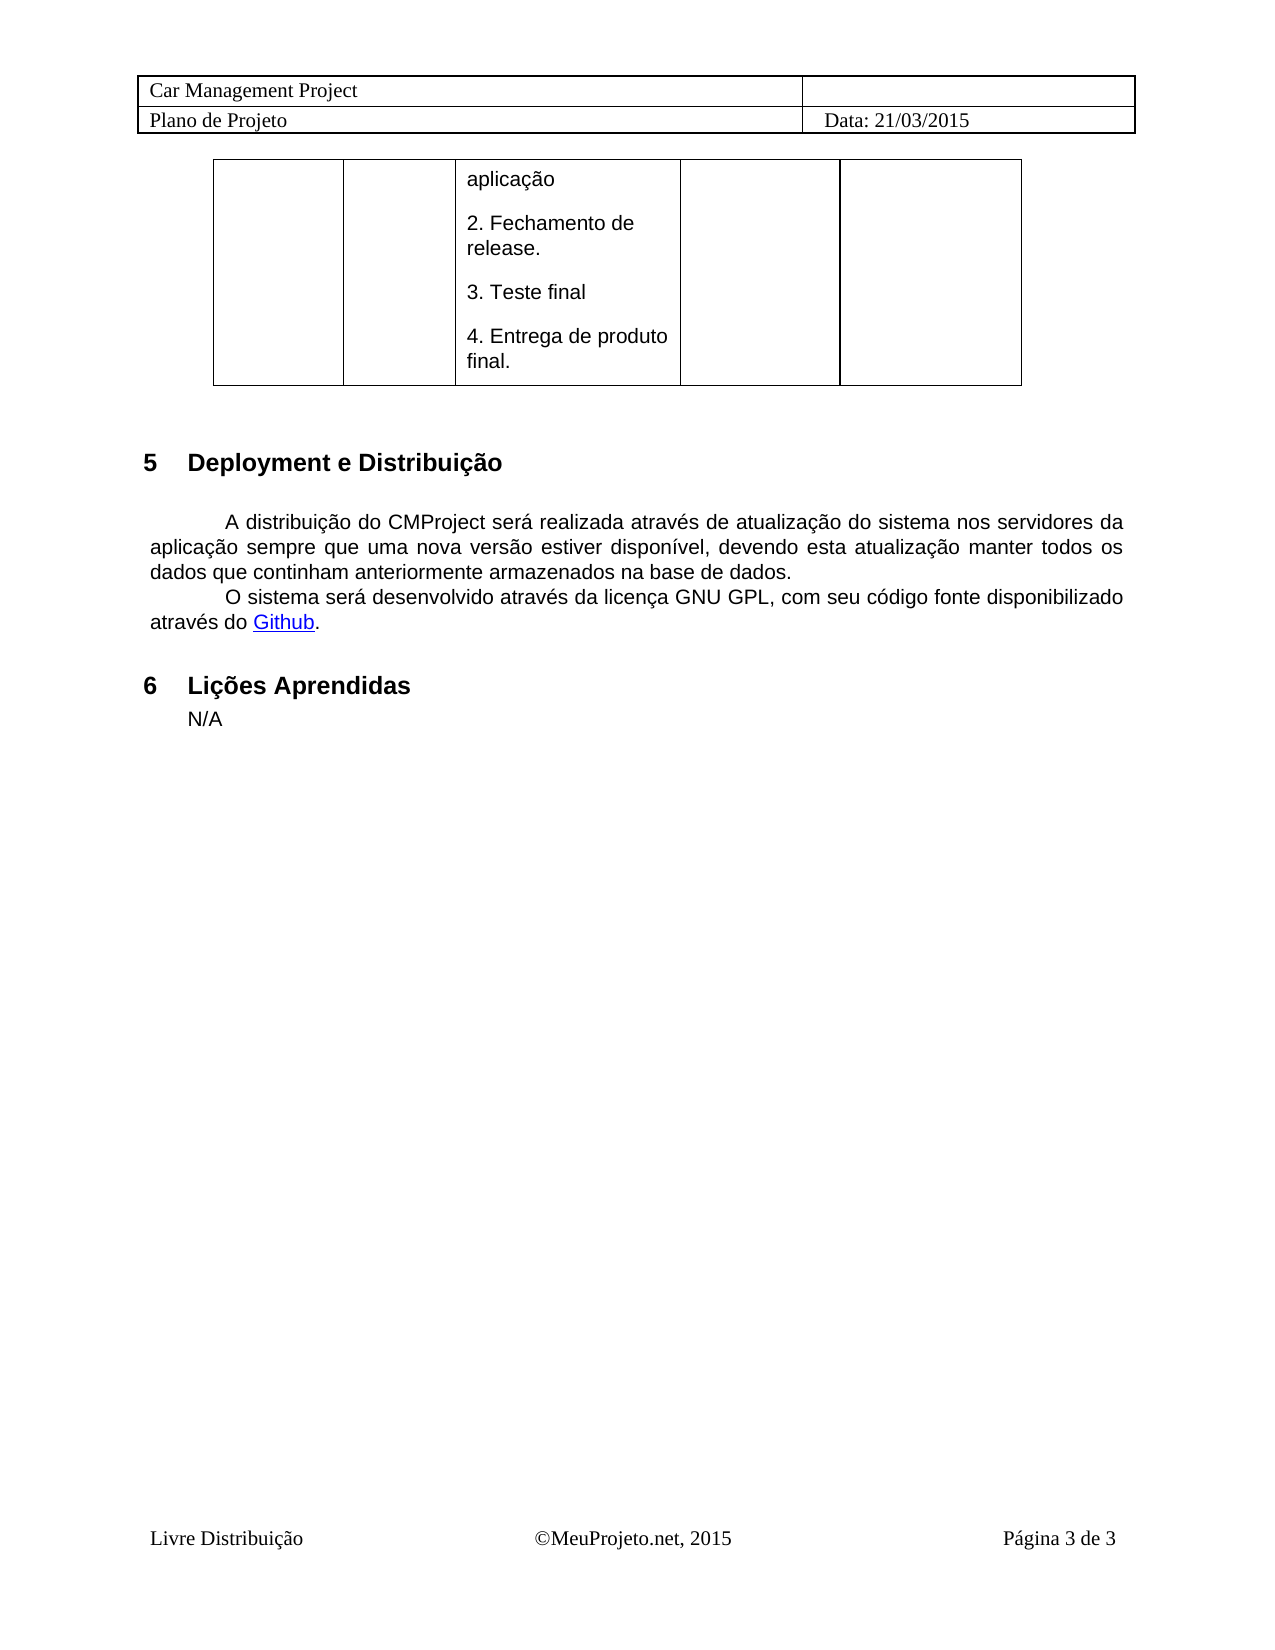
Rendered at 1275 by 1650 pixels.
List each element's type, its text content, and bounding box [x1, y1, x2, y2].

subtitle Lições Aprendidas [150, 671, 1125, 700]
table_cell aplicação 2. Fechamento de release. 3. Teste final 4. Entrega de produto final. [456, 160, 680, 385]
table_cell [344, 160, 455, 385]
table_cell [841, 160, 1021, 385]
text O sistema será desenvolvido através da licença GNU GPL, com seu código fonte disponibilizado através do Github. [150, 583, 1125, 633]
subtitle Deployment e Distribuição [150, 448, 1125, 477]
text N/A [187, 706, 1125, 731]
text A distribuição do CMProject será realizada através de atualização do sistema nos servidores da aplicação sempre que uma nova versão estiver disponível, devendo esta atualização manter todos os dados que continham anteriormente armazenados na base de dados. [150, 508, 1125, 583]
table_cell [681, 160, 839, 385]
table_cell [214, 160, 343, 385]
